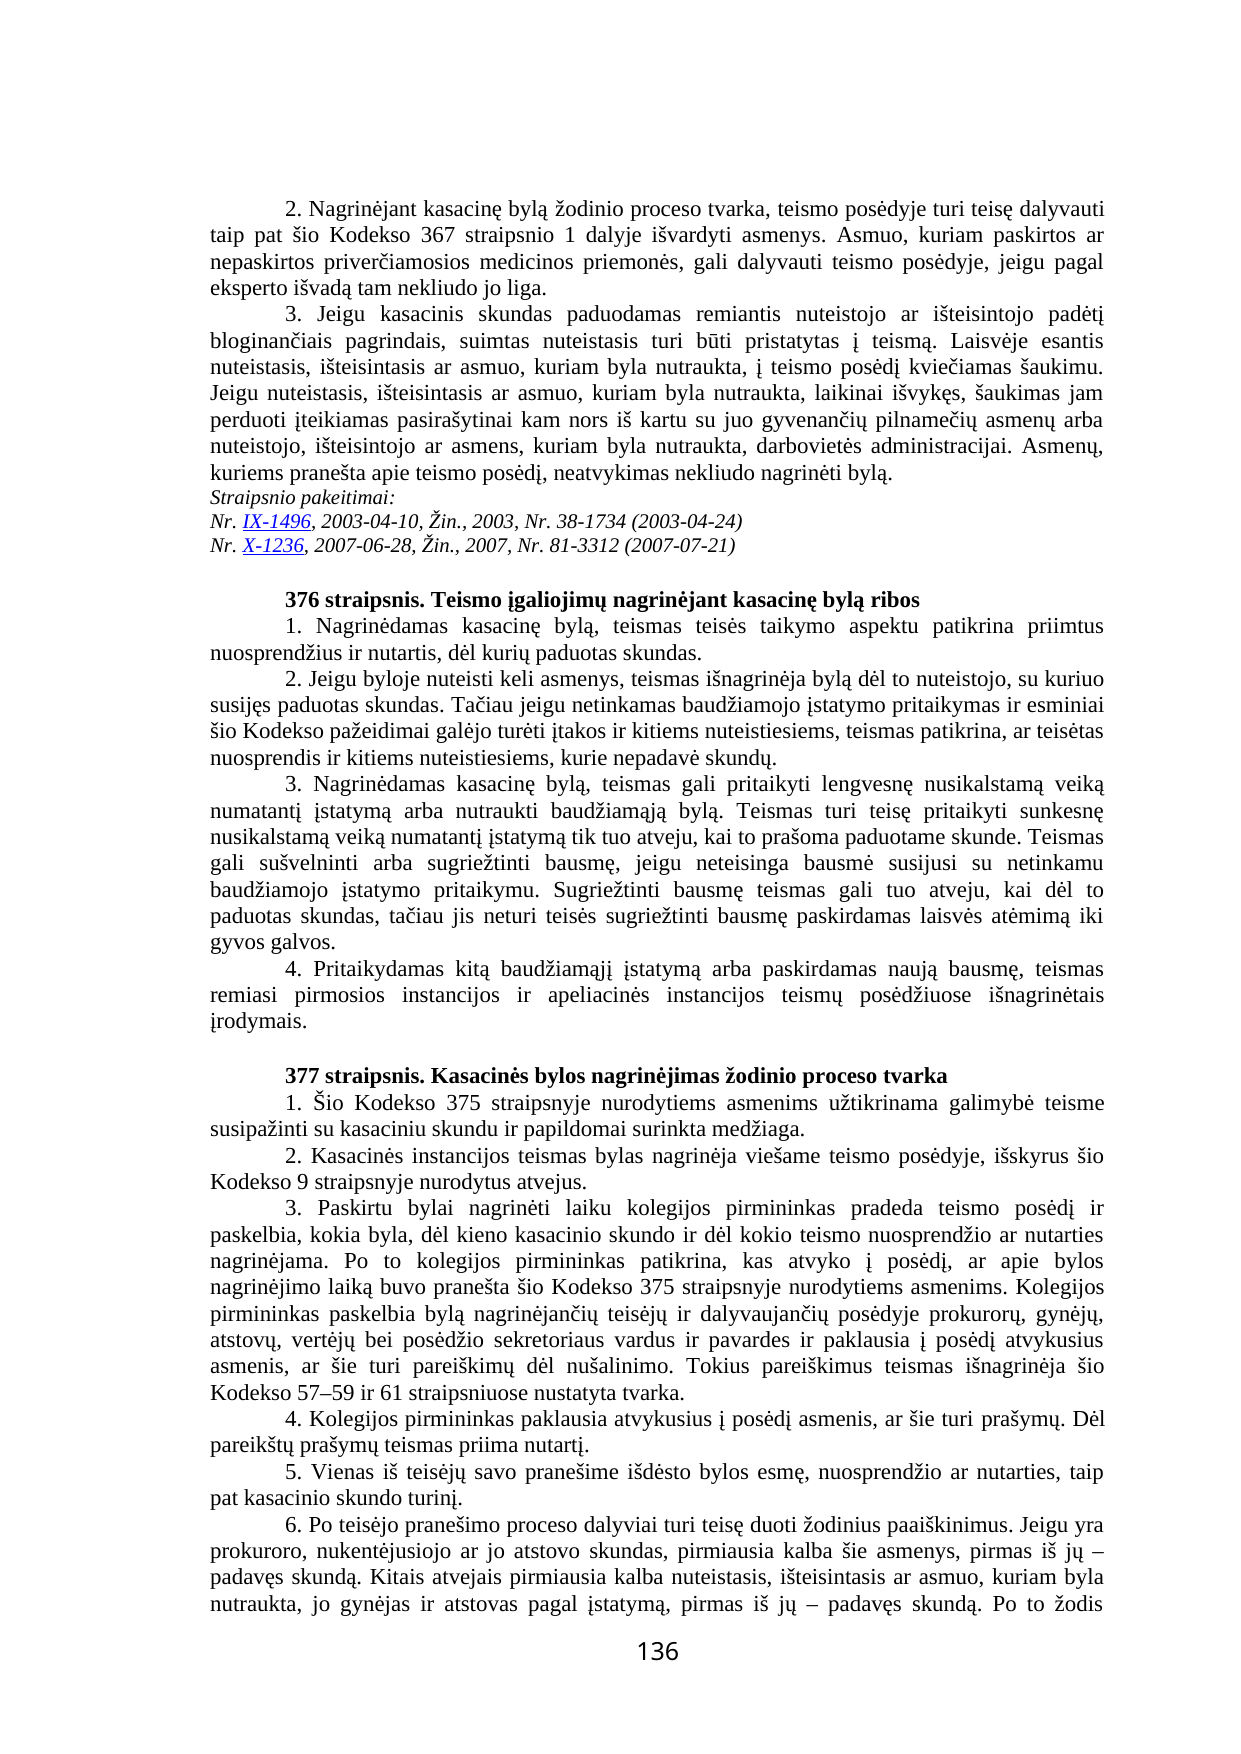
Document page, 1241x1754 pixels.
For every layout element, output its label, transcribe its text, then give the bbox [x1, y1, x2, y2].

text 6. Po teisėjo pranešimo proceso dalyviai turi teisę duoti žodinius paaiškinimus. Jeigu yra prokuroro, nukentėjusiojo ar jo atstovo skundas, pirmiausia kalba šie asmenys, pirmas iš jų – padavęs skundą. Kitais atvejais pirmiausia kalba nuteistasis, išteisintasis ar asmuo, kuriam byla nutraukta, jo gynėjas ir atstovas pagal įstatymą, pirmas iš jų – padavęs skundą. Po to žodis [210, 1511, 1106, 1616]
text Nr. IX-1496, 2003-04-10, Žin., 2003, Nr. 38-1734 (2003-04-24) [210, 509, 1106, 533]
text 2. Kasacinės instancijos teismas bylas nagrinėja viešame teismo posėdyje, išskyrus šio Kodekso 9 straipsnyje nurodytus atvejus. [210, 1142, 1106, 1194]
text 4. Kolegijos pirmininkas paklausia atvykusius į posėdį asmenis, ar šie turi prašymų. Dėl pareikštų prašymų teismas priima nutartį. [210, 1405, 1106, 1458]
text 376 straipsnis. Teismo įgaliojimų nagrinėjant kasacinę bylą ribos [210, 586, 1106, 612]
text 377 straipsnis. Kasacinės bylos nagrinėjimas žodinio proceso tvarka [210, 1063, 1106, 1089]
text 5. Vienas iš teisėjų savo pranešime išdėsto bylos esmę, nuosprendžio ar nutarties, taip pat kasacinio skundo turinį. [210, 1458, 1106, 1511]
text 2. Jeigu byloje nuteisti keli asmenys, teismas išnagrinėja bylą dėl to nuteistojo, su kuriuo susijęs paduotas skundas. Tačiau jeigu netinkamas baudžiamojo įstatymo pritaikymas ir esminiai šio Kodekso pažeidimai galėjo turėti įtakos ir kitiems nuteistiesiems, teismas patikrina, ar teisėtas nuosprendis ir kitiems nuteistiesiems, kurie nepadavė skundų. [210, 665, 1106, 770]
text 1. Nagrinėdamas kasacinę bylą, teismas teisės taikymo aspektu patikrina priimtus nuosprendžius ir nutartis, dėl kurių paduotas skundas. [210, 612, 1106, 665]
text 4. Pritaikydamas kitą baudžiamąjį įstatymą arba paskirdamas naują bausmę, teismas remiasi pirmosios instancijos ir apeliacinės instancijos teismų posėdžiuose išnagrinėtais įrodymais. [210, 955, 1106, 1034]
text 1. Šio Kodekso 375 straipsnyje nurodytiems asmenims užtikrinama galimybė teisme susipažinti su kasaciniu skundu ir papildomai surinkta medžiaga. [210, 1089, 1106, 1142]
text Straipsnio pakeitimai: [210, 485, 1106, 509]
text Nr. X-1236, 2007-06-28, Žin., 2007, Nr. 81-3312 (2007-07-21) [210, 533, 1106, 557]
text 3. Jeigu kasacinis skundas paduodamas remiantis nuteistojo ar išteisintojo padėtį bloginančiais pagrindais, suimtas nuteistasis turi būti pristatytas į teismą. Laisvėje esantis nuteistasis, išteisintasis ar asmuo, kuriam byla nutraukta, į teismo posėdį kviečiamas šaukimu. Jeigu nuteistasis, išteisintasis ar asmuo, kuriam byla nutraukta, laikinai išvykęs, šaukimas jam perduoti įteikiamas pasirašytinai kam nors iš kartu su juo gyvenančių pilnamečių asmenų arba nuteistojo, išteisintojo ar asmens, kuriam byla nutraukta, darbovietės administracijai. Asmenų, kuriems pranešta apie teismo posėdį, neatvykimas nekliudo nagrinėti bylą. [210, 300, 1106, 485]
text 3. Paskirtu bylai nagrinėti laiku kolegijos pirmininkas pradeda teismo posėdį ir paskelbia, kokia byla, dėl kieno kasacinio skundo ir dėl kokio teismo nuosprendžio ar nutarties nagrinėjama. Po to kolegijos pirmininkas patikrina, kas atvyko į posėdį, ar apie bylos nagrinėjimo laiką buvo pranešta šio Kodekso 375 straipsnyje nurodytiems asmenims. Kolegijos pirmininkas paskelbia bylą nagrinėjančių teisėjų ir dalyvaujančių posėdyje prokurorų, gynėjų, atstovų, vertėjų bei posėdžio sekretoriaus vardus ir pavardes ir paklausia į posėdį atvykusius asmenis, ar šie turi pareiškimų dėl nušalinimo. Tokius pareiškimus teismas išnagrinėja šio Kodekso 57–59 ir 61 straipsniuose nustatyta tvarka. [210, 1194, 1106, 1405]
text 3. Nagrinėdamas kasacinę bylą, teismas gali pritaikyti lengvesnę nusikalstamą veiką numatantį įstatymą arba nutraukti baudžiamąją bylą. Teismas turi teisę pritaikyti sunkesnę nusikalstamą veiką numatantį įstatymą tik tuo atveju, kai to prašoma paduotame skunde. Teismas gali sušvelninti arba sugriežtinti bausmę, jeigu neteisinga bausmė susijusi su netinkamu baudžiamojo įstatymo pritaikymu. Sugriežtinti bausmę teismas gali tuo atveju, kai dėl to paduotas skundas, tačiau jis neturi teisės sugriežtinti bausmę paskirdamas laisvės atėmimą iki gyvos galvos. [210, 770, 1106, 955]
text 2. Nagrinėjant kasacinę bylą žodinio proceso tvarka, teismo posėdyje turi teisę dalyvauti taip pat šio Kodekso 367 straipsnio 1 dalyje išvardyti asmenys. Asmuo, kuriam paskirtos ar nepaskirtos priverčiamosios medicinos priemonės, gali dalyvauti teismo posėdyje, jeigu pagal eksperto išvadą tam nekliudo jo liga. [210, 195, 1106, 300]
